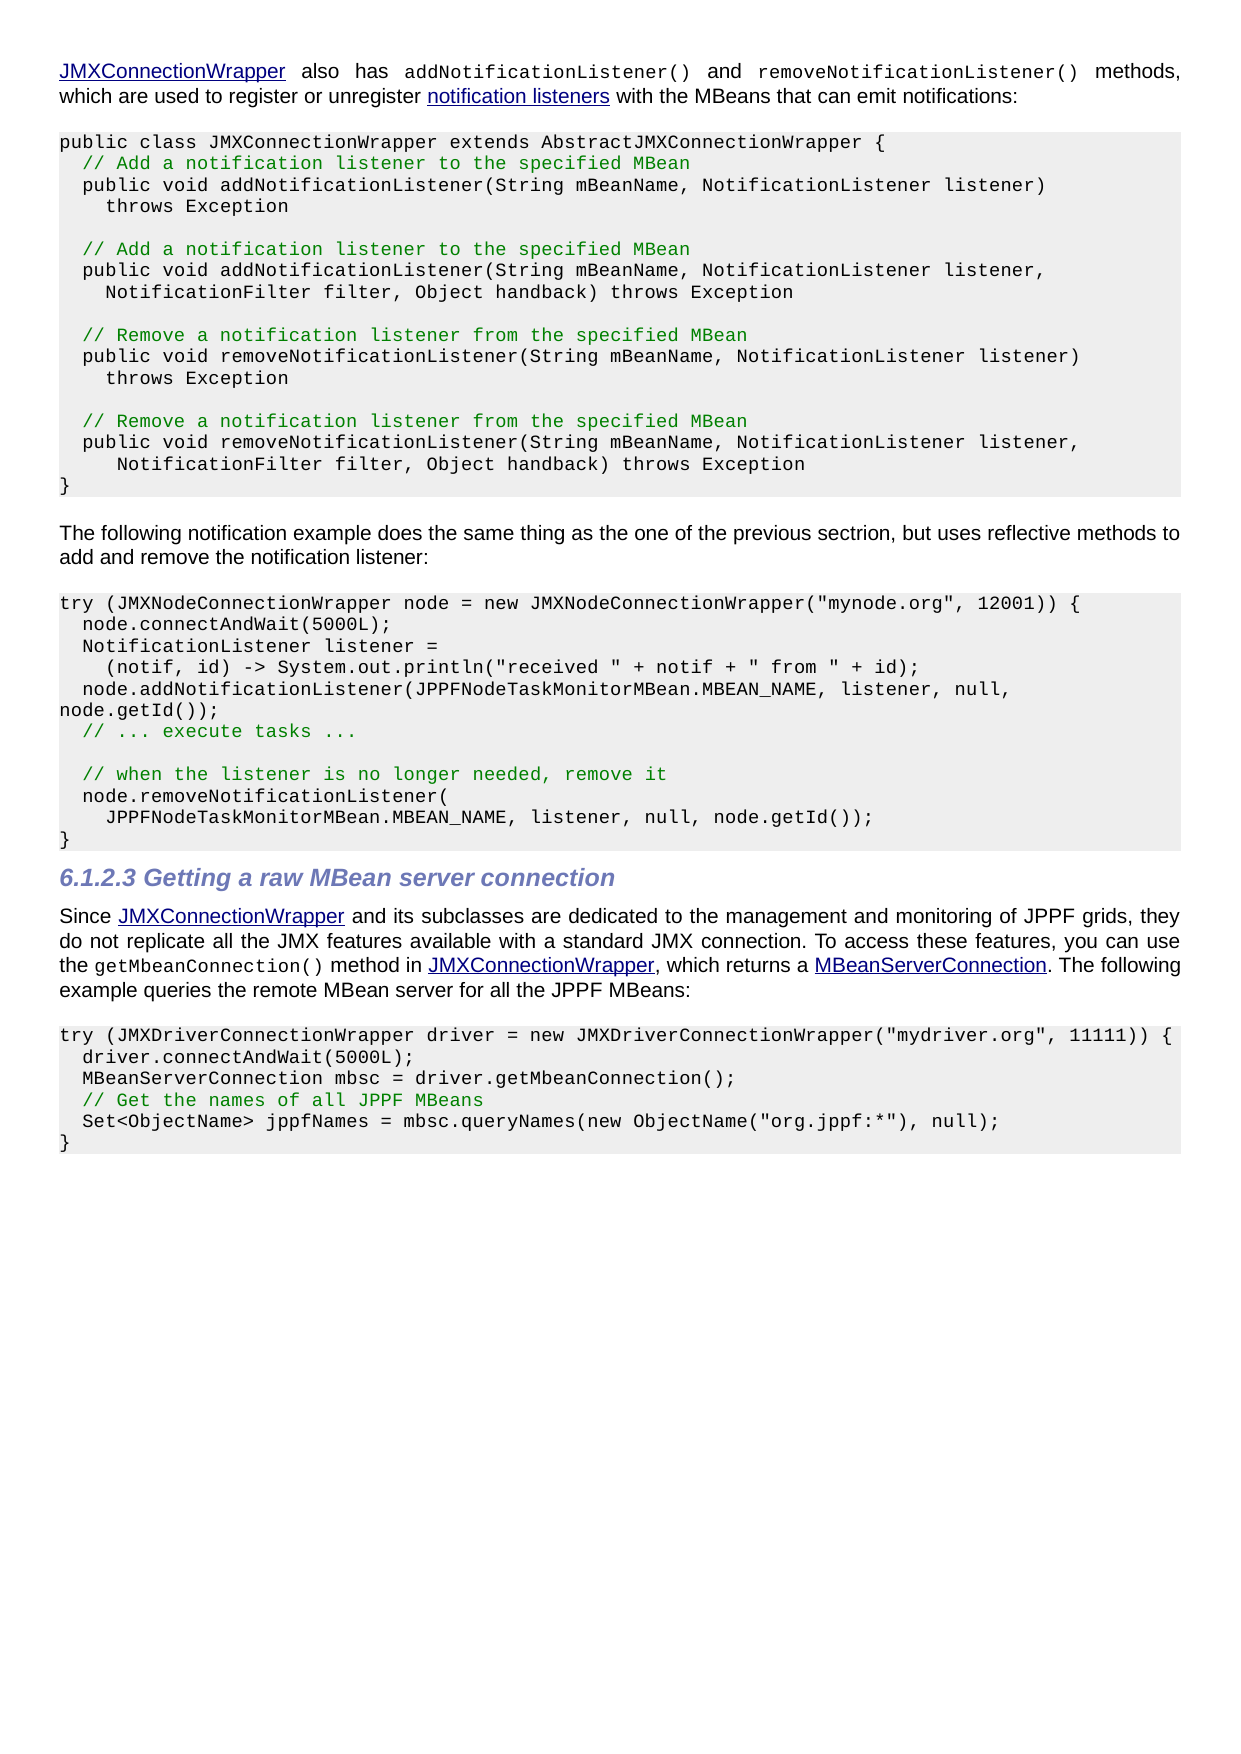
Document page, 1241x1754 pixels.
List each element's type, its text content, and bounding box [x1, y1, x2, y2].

text Since JMXConnectionWrapper and its subclasses are dedicated to the management and monitoring of JPPF grids, they do not replicate all the JMX features available with a standard JMX connection. To access these features, you can use the getMbeanConnection() method in JMXConnectionWrapper, which returns a MBeanServerConnection. The following example queries the remote MBean server for all the JPPF MBeans: [59, 904, 1181, 1002]
text node.connectAndWait(5000L); [59, 614, 1181, 636]
text throws Exception [59, 196, 1181, 218]
text public void removeNotificationListener(String mBeanName, NotificationListener listener, [59, 432, 1181, 454]
text // Get the names of all JPPF MBeans [59, 1090, 1181, 1111]
text public void removeNotificationListener(String mBeanName, NotificationListener listener) [59, 347, 1181, 368]
text driver.connectAndWait(5000L); [59, 1047, 1181, 1068]
text NotificationFilter filter, Object handback) throws Exception [59, 282, 1181, 304]
text throws Exception [59, 368, 1181, 389]
text (notif, id) -> System.out.println("received " + notif + " from " + id); [59, 657, 1181, 679]
text public class JMXConnectionWrapper extends AbstractJMXConnectionWrapper { [59, 132, 1181, 153]
text // Add a notification listener to the specified MBean [59, 239, 1181, 261]
text } [59, 475, 1181, 497]
text // when the listener is no longer needed, remove it [59, 765, 1181, 786]
text The following notification example does the same thing as the one of the previous sectrion, but uses reflective methods to add and remove the notification listener: [59, 521, 1181, 569]
subtitle Getting a raw MBean server connection [59, 863, 1181, 892]
text JMXConnectionWrapper also has addNotificationListener() and removeNotificationListener() methods, which are used to register or unregister notification listeners with the MBeans that can emit notifications: [59, 59, 1181, 108]
text try (JMXNodeConnectionWrapper node = new JMXNodeConnectionWrapper("mynode.org", 12001)) { [59, 593, 1181, 614]
text // Remove a notification listener from the specified MBean [59, 325, 1181, 347]
text // Remove a notification listener from the specified MBean [59, 411, 1181, 432]
text } [59, 1133, 1181, 1154]
text NotificationFilter filter, Object handback) throws Exception [59, 454, 1181, 475]
text MBeanServerConnection mbsc = driver.getMbeanConnection(); [59, 1068, 1181, 1090]
text public void addNotificationListener(String mBeanName, NotificationListener listener, [59, 261, 1181, 282]
text NotificationListener listener = [59, 636, 1181, 657]
text JPPFNodeTaskMonitorMBean.MBEAN_NAME, listener, null, node.getId()); [59, 808, 1181, 829]
text // ... execute tasks ... [59, 722, 1181, 743]
text node.removeNotificationListener( [59, 786, 1181, 808]
text try (JMXDriverConnectionWrapper driver = new JMXDriverConnectionWrapper("mydriver.org", 11111)) { [59, 1026, 1181, 1047]
text public void addNotificationListener(String mBeanName, NotificationListener listener) [59, 175, 1181, 196]
text Set<ObjectName> jppfNames = mbsc.queryNames(new ObjectName("org.jppf:*"), null); [59, 1111, 1181, 1133]
text node.addNotificationListener(JPPFNodeTaskMonitorMBean.MBEAN_NAME, listener, null, node.getId()); [59, 679, 1181, 722]
text // Add a notification listener to the specified MBean [59, 153, 1181, 175]
text } [59, 829, 1181, 851]
